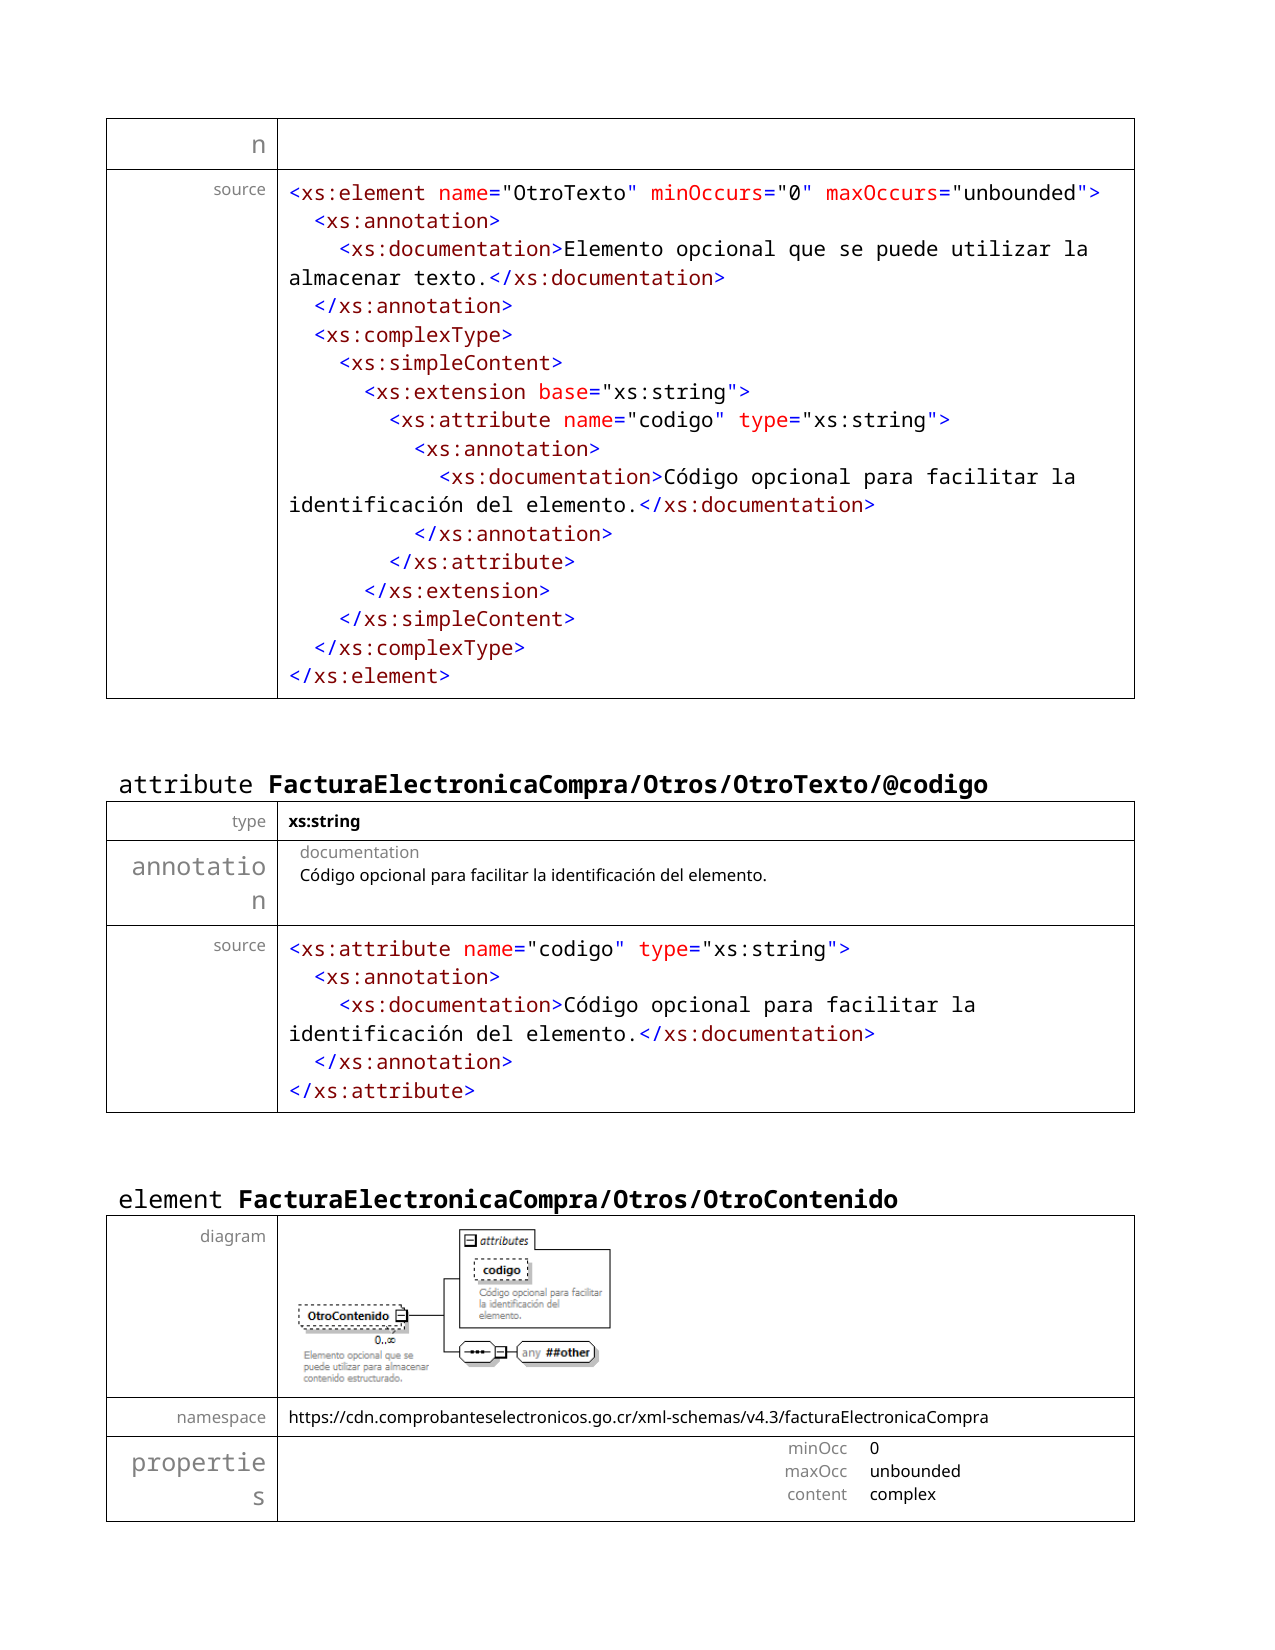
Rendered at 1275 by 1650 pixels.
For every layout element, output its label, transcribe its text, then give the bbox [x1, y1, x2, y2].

table_header minOcc [288, 1437, 858, 1460]
table_cell source [107, 926, 277, 1112]
table_cell <xs:element name="OtroTexto" minOccurs="0" maxOccurs="unbounded"> <xs:annotation> <xs:documentation>Elemento opcional que se puede utilizar la almacenar texto.</xs:documentation> </xs:annotation> <xs:complexType> <xs:simpleContent> <xs:extension base="xs:string"> <xs:attribute name="codigo" type="xs:string"> <xs:annotation> <xs:documentation>Código opcional para facilitar la identificación del elemento.</xs:documentation> </xs:annotation> </xs:attribute> </xs:extension> </xs:simpleContent> </xs:complexType> </xs:element> [278, 170, 1134, 697]
table_header [278, 1216, 1134, 1397]
table_cell [278, 841, 1134, 925]
table_cell <xs:attribute name="codigo" type="xs:string"> <xs:annotation> <xs:documentation>Código opcional para facilitar la identificación del elemento.</xs:documentation> </xs:annotation> </xs:attribute> [278, 926, 1134, 1112]
text element FacturaElectronicaCompra/Otros/OtroContenido [118, 1181, 1157, 1215]
table_cell Código opcional para facilitar la identificación del elemento. [288, 864, 1134, 886]
table_cell source [107, 170, 277, 697]
table_cell n [107, 119, 277, 169]
table_cell annotation [107, 841, 277, 925]
table_cell https://cdn.comprobanteselectronicos.go.cr/xml-schemas/v4.3/facturaElectronicaCompra [278, 1398, 1134, 1436]
table_cell [278, 119, 1134, 169]
table_cell unbounded [858, 1460, 1134, 1482]
picture [288, 1224, 621, 1389]
table_header type [107, 802, 277, 840]
table_cell content [288, 1483, 858, 1505]
table_cell complex [858, 1483, 1134, 1505]
table_cell properties [107, 1437, 277, 1521]
table_header xs:string [278, 802, 1134, 840]
table_header 0 [858, 1437, 1134, 1460]
text attribute FacturaElectronicaCompra/Otros/OtroTexto/@codigo [118, 767, 1157, 801]
table_cell maxOcc [288, 1460, 858, 1482]
table_cell namespace [107, 1398, 277, 1436]
table_header documentation [288, 841, 1134, 864]
table_cell [278, 1437, 1134, 1521]
table_header diagram [107, 1216, 277, 1397]
